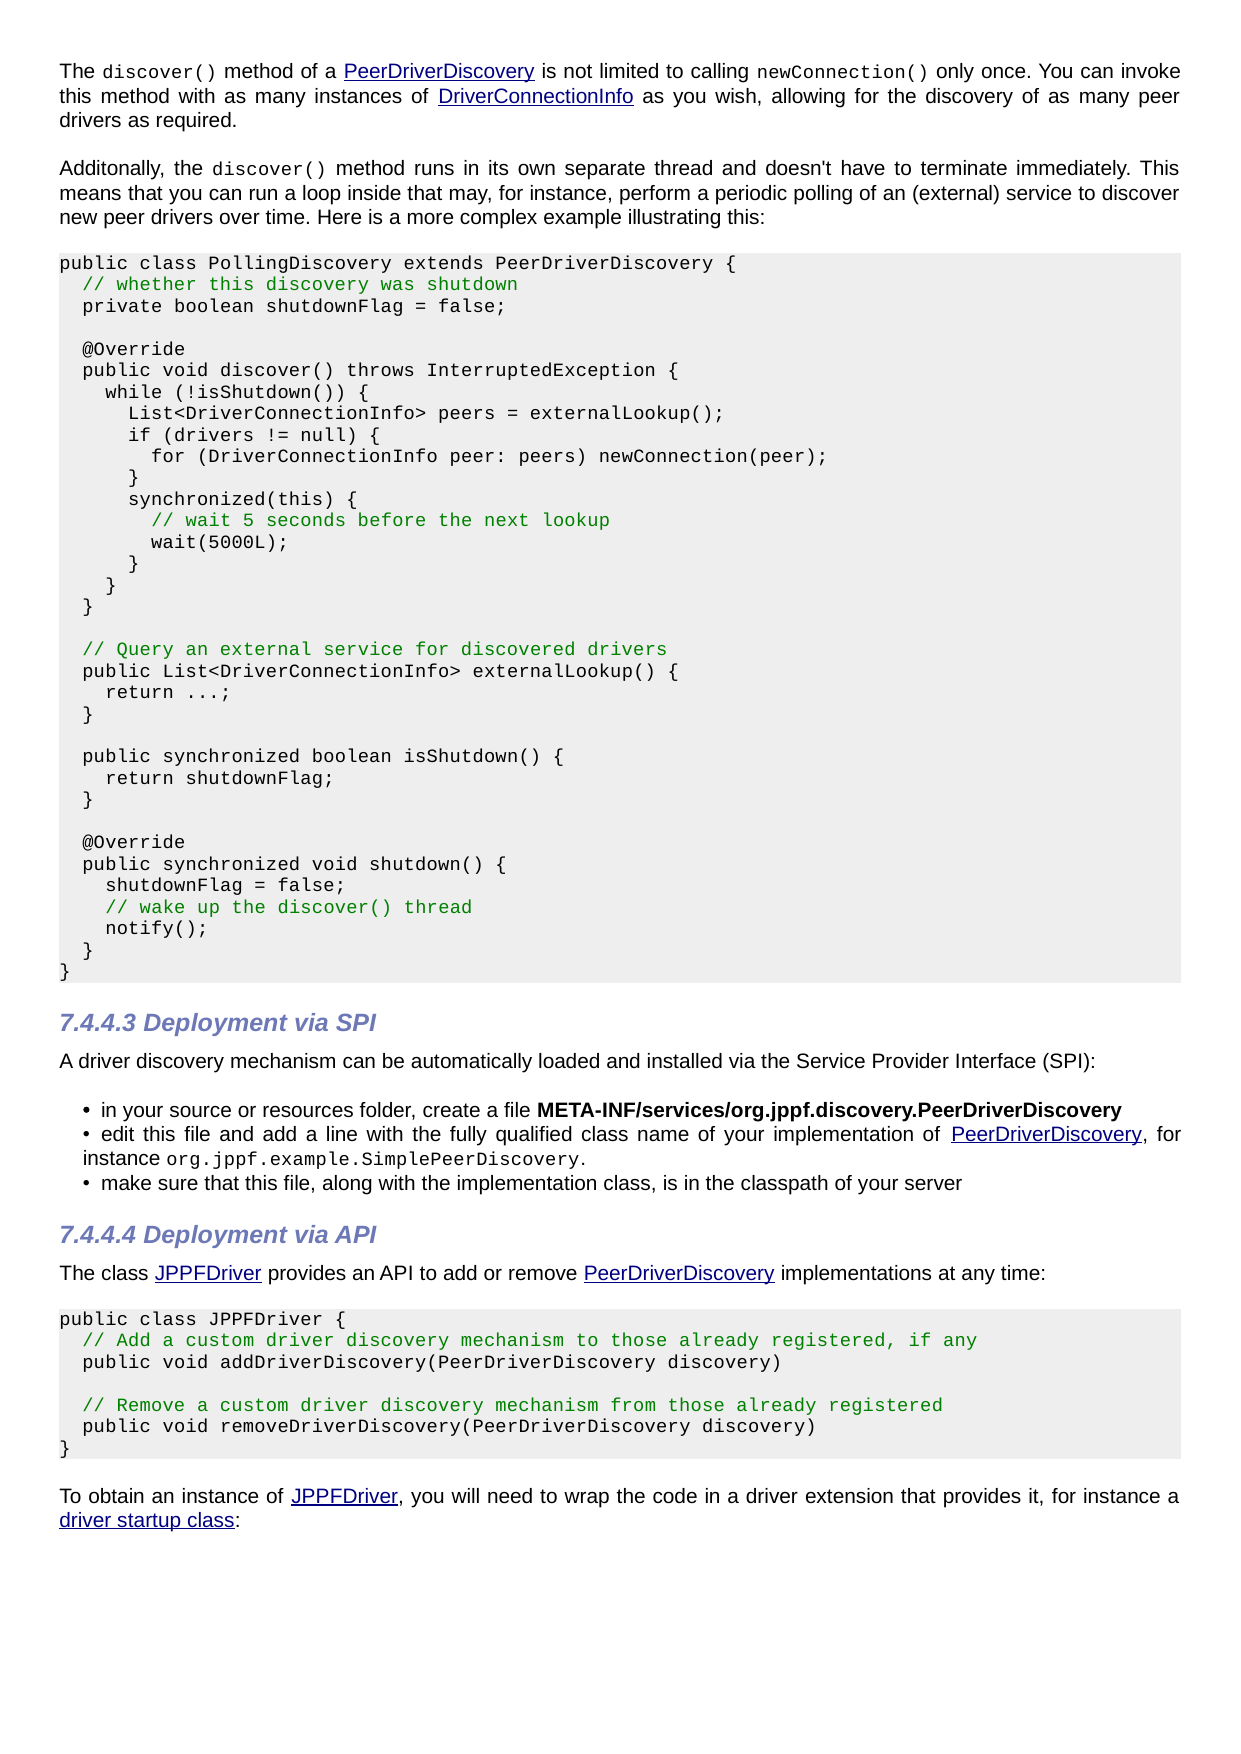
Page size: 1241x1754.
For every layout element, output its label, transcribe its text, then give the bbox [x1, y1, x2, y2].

text if (drivers != null) { [59, 425, 1181, 446]
text } [59, 468, 1181, 489]
text List<DriverConnectionInfo> peers = externalLookup(); [59, 403, 1181, 425]
text wait(5000L); [59, 532, 1181, 554]
text // Query an external service for discovered drivers [59, 639, 1181, 661]
text } [59, 704, 1181, 725]
text // Add a custom driver discovery mechanism to those already registered, if any [59, 1331, 1181, 1352]
list make sure that this file, along with the implementation class, is in the classpath of your server [83, 1171, 1181, 1194]
text A driver discovery mechanism can be automatically loaded and installed via the Service Provider Interface (SPI): [59, 1049, 1181, 1073]
text Additonally, the discover() method runs in its own separate thread and doesn't have to terminate immediately. This means that you can run a loop inside that may, for instance, perform a periodic polling of an (external) service to discover new peer drivers over time. Here is a more complex example illustrating this: [59, 156, 1181, 229]
text } [59, 597, 1181, 618]
text notify(); [59, 918, 1181, 940]
list edit this file and add a line with the fully qualified class name of your implementation of PeerDriverDiscovery, for instance org.jppf.example.SimplePeerDiscovery. [83, 1122, 1181, 1171]
text The class JPPFDriver provides an API to add or remove PeerDriverDiscovery implementations at any time: [59, 1261, 1181, 1285]
text } [59, 961, 1181, 983]
text } [59, 1438, 1181, 1459]
text return ...; [59, 682, 1181, 704]
text The discover() method of a PeerDriverDiscovery is not limited to calling newConnection() only once. You can invoke this method with as many instances of DriverConnectionInfo as you wish, allowing for the discovery of as many peer drivers as required. [59, 59, 1181, 132]
text synchronized(this) { [59, 489, 1181, 511]
text To obtain an instance of JPPFDriver, you will need to wrap the code in a driver extension that provides it, for instance a driver startup class: [59, 1483, 1181, 1532]
text // Remove a custom driver discovery mechanism from those already registered [59, 1395, 1181, 1417]
text public void removeDriverDiscovery(PeerDriverDiscovery discovery) [59, 1417, 1181, 1438]
text } [59, 790, 1181, 811]
text public class JPPFDriver { [59, 1309, 1181, 1331]
text private boolean shutdownFlag = false; [59, 296, 1181, 318]
text @Override [59, 833, 1181, 854]
text public void addDriverDiscovery(PeerDriverDiscovery discovery) [59, 1352, 1181, 1374]
text public void discover() throws InterruptedException { [59, 361, 1181, 382]
text } [59, 940, 1181, 961]
subtitle Deployment via API [59, 1219, 1181, 1249]
text public synchronized boolean isShutdown() { [59, 747, 1181, 768]
text shutdownFlag = false; [59, 876, 1181, 897]
text while (!isShutdown()) { [59, 382, 1181, 403]
text } [59, 554, 1181, 575]
text public List<DriverConnectionInfo> externalLookup() { [59, 661, 1181, 682]
text public class PollingDiscovery extends PeerDriverDiscovery { [59, 253, 1181, 275]
list in your source or resources folder, create a file META-INF/services/org.jppf.discovery.PeerDriverDiscovery [83, 1097, 1181, 1122]
text return shutdownFlag; [59, 768, 1181, 790]
text for (DriverConnectionInfo peer: peers) newConnection(peer); [59, 446, 1181, 468]
text // wait 5 seconds before the next lookup [59, 511, 1181, 532]
text public synchronized void shutdown() { [59, 854, 1181, 876]
text // whether this discovery was shutdown [59, 275, 1181, 296]
text // wake up the discover() thread [59, 897, 1181, 918]
text } [59, 575, 1181, 597]
subtitle Deployment via SPI [59, 1008, 1181, 1037]
text @Override [59, 339, 1181, 361]
